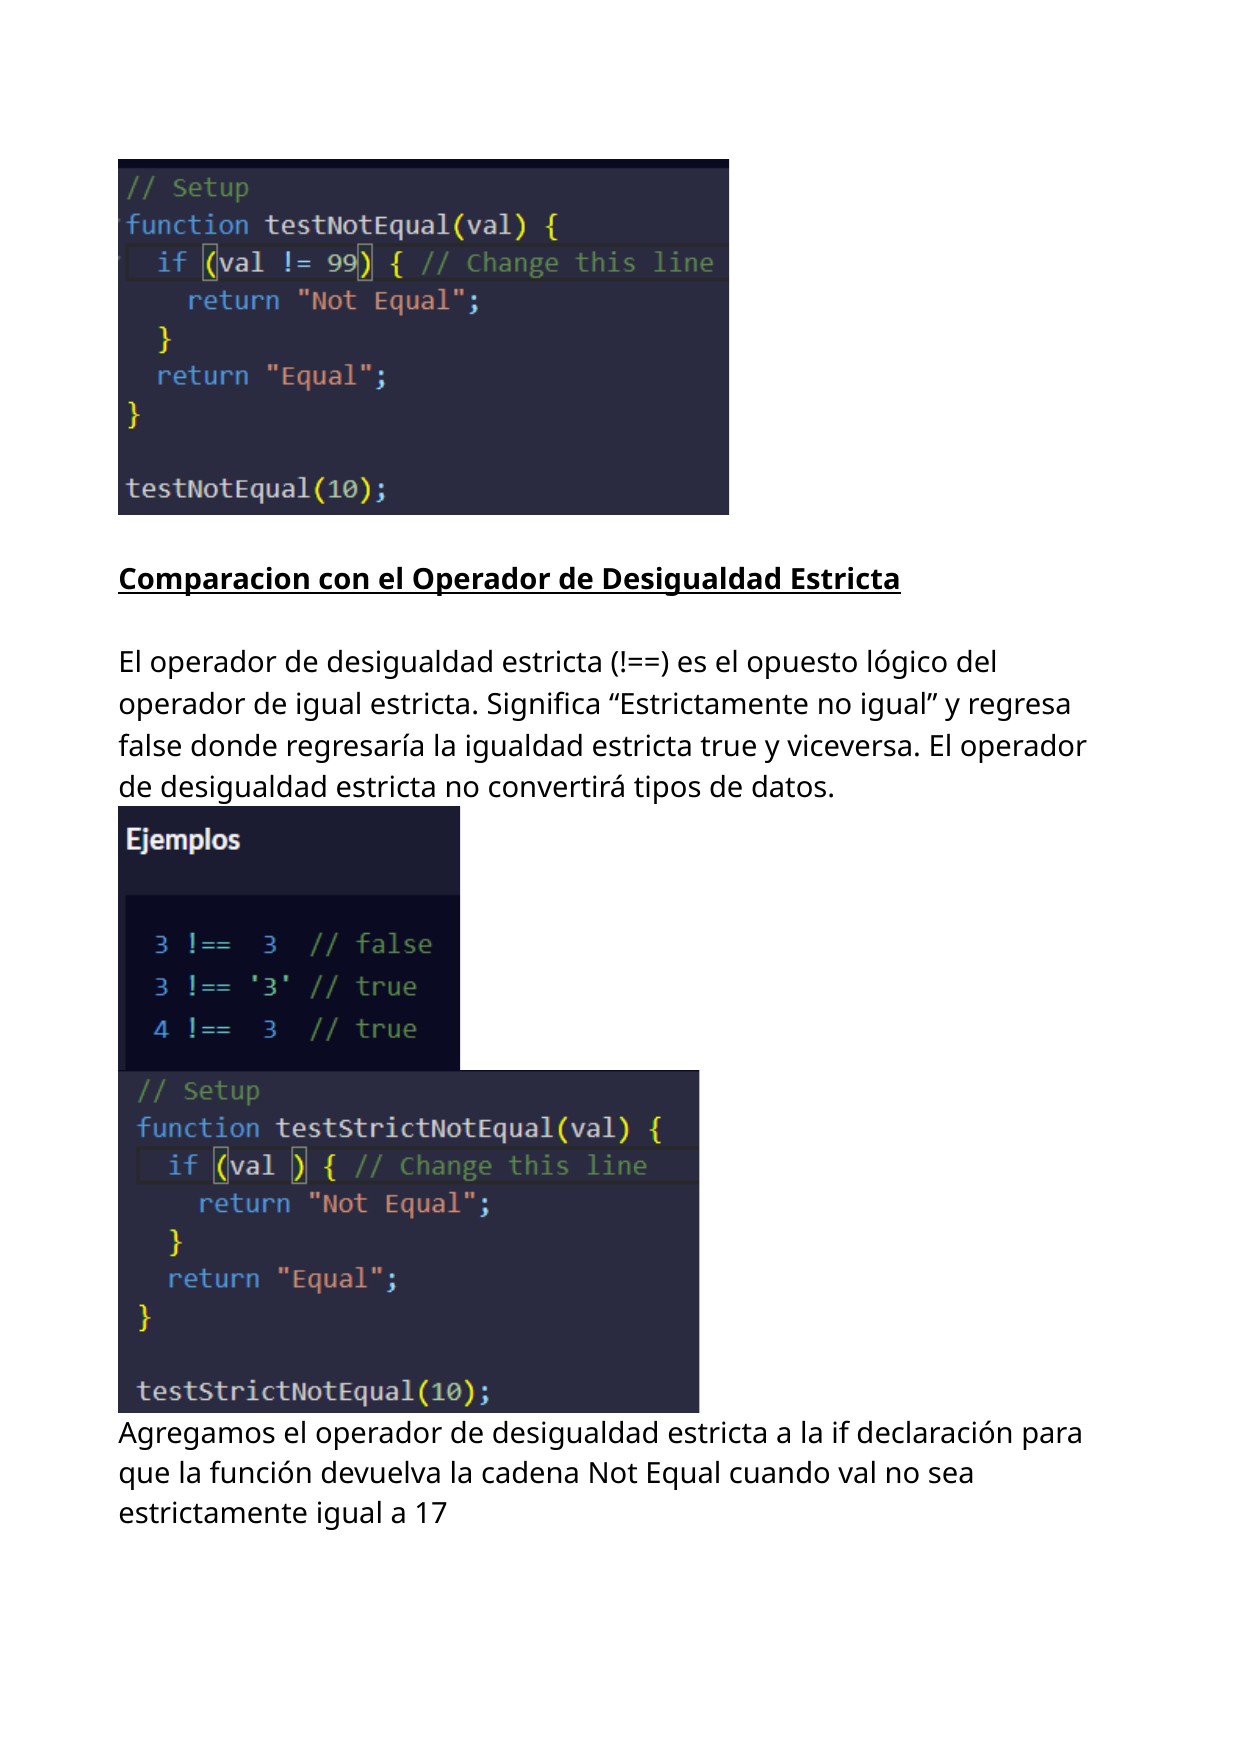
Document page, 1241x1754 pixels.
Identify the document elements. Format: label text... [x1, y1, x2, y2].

text Agregamos el operador de desigualdad estricta a la if declaración para que la función devuelva la cadena Not Equal cuando val no sea estrictamente igual a 17 [118, 1412, 1122, 1532]
text Comparacion con el Operador de Desigualdad Estricta [118, 556, 1122, 598]
text El operador de desigualdad estricta (!==) es el opuesto lógico del operador de igual estricta. Significa “Estrictamente no igual” y regresa false donde regresaría la igualdad estricta true y viceversa. El operador de desigualdad estricta no convertirá tipos de datos. [118, 639, 1122, 806]
